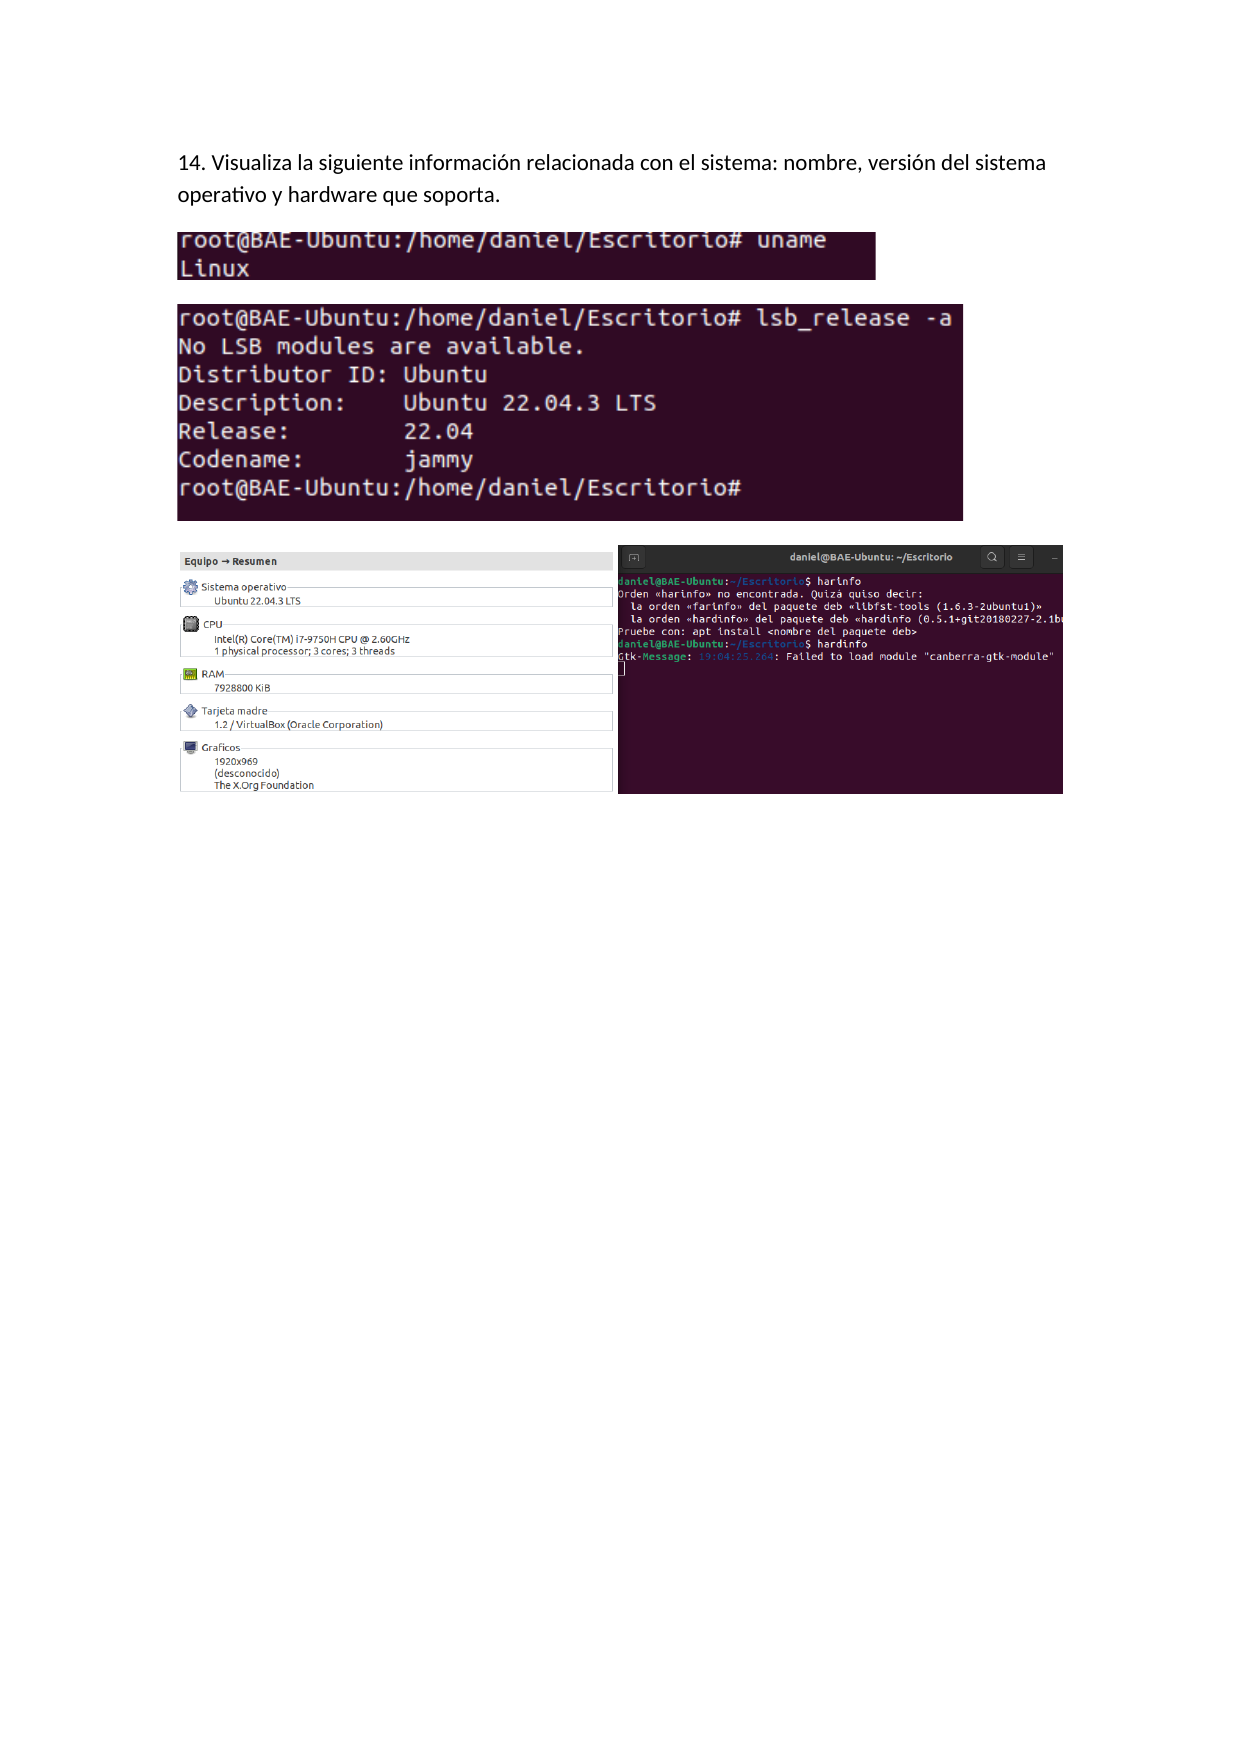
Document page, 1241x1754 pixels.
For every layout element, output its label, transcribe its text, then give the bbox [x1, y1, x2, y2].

picture [177, 545, 1063, 794]
text 14. Visualiza la siguiente información relacionada con el sistema: nombre, versión del sistema operativo y hardware que soporta. [177, 148, 1063, 208]
picture [177, 232, 876, 280]
picture [177, 304, 964, 521]
